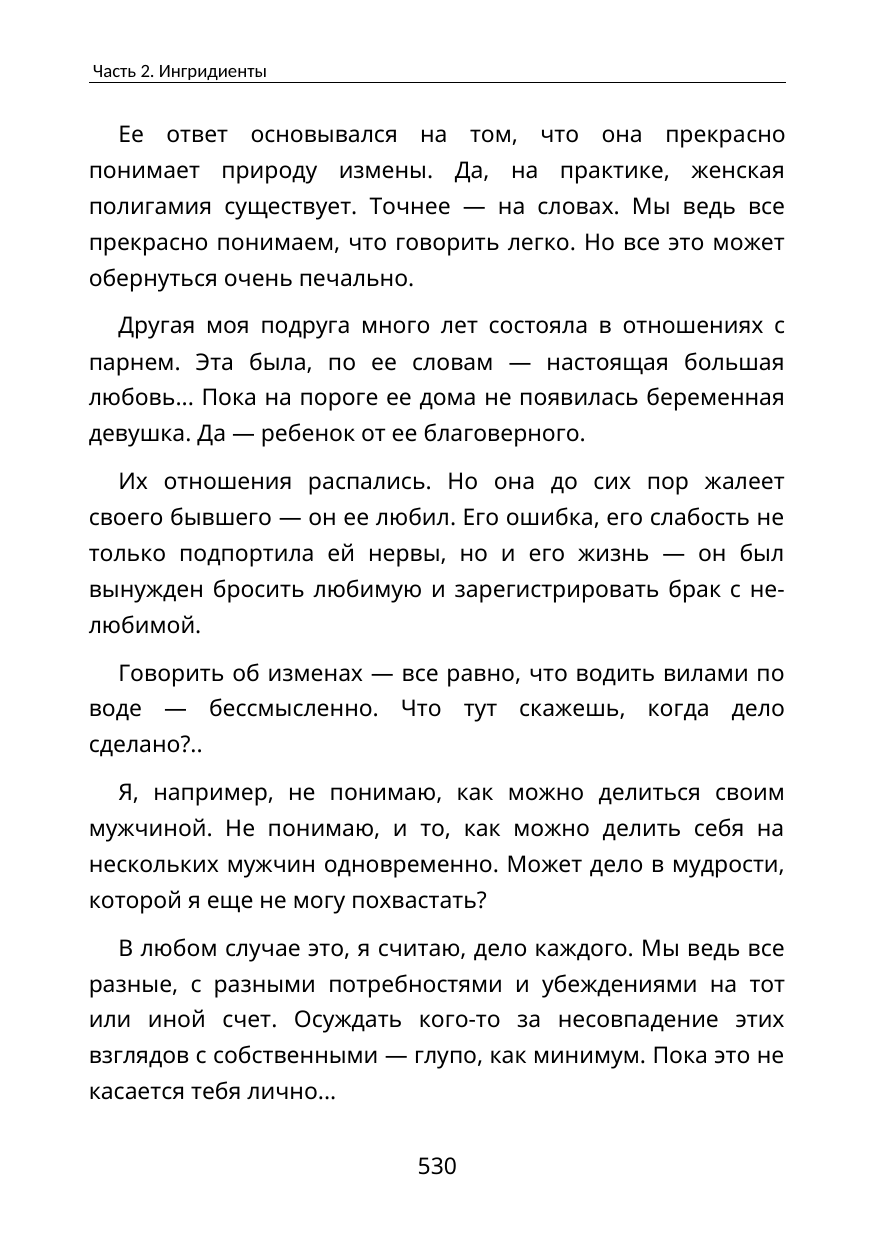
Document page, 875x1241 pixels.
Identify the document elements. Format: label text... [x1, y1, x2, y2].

text Я, например, не понимаю, как можно делиться своим мужчиной. Не понимаю, и то, как можно делить себя на нескольких мужчин одновременно. Может дело в мудрости, которой я еще не могу похвастать? [88, 776, 786, 915]
text Их отношения распались. Но она до сих пор жалеет своего бывшего — он ее любил. Его ошибка, его слабость не только подпортила ей нервы, но и его жизнь — он был вынужден бросить любимую и зарегистрировать брак с не-любимой. [88, 465, 786, 640]
text Говорить об изменах — все равно, что водить вилами по воде — бессмысленно. Что тут скажешь, когда дело сделано?.. [88, 656, 786, 759]
text В любом случае это, я считаю, дело каждого. Мы ведь все разные, с разными потребностями и убеждениями на тот или иной счет. Осуждать кого-то за несовпадение этих взглядов с собственными — глупо, как минимум. Пока это не касается тебя лично... [88, 932, 786, 1107]
text Ее ответ основывался на том, что она прекра­сно понимает природу измены. Да, на практике, женская полигамия существует. Точнее — на словах. Мы ведь все прекрасно понимаем, что говорить легко. Но все это может обернуться очень печально. [88, 118, 786, 293]
text Другая моя подруга много лет состояла в отношениях с парнем. Эта была, по ее словам — настоящая большая любовь... Пока на пороге ее дома не появилась беременная девушка. Да — ребенок от ее благоверного. [88, 309, 786, 448]
